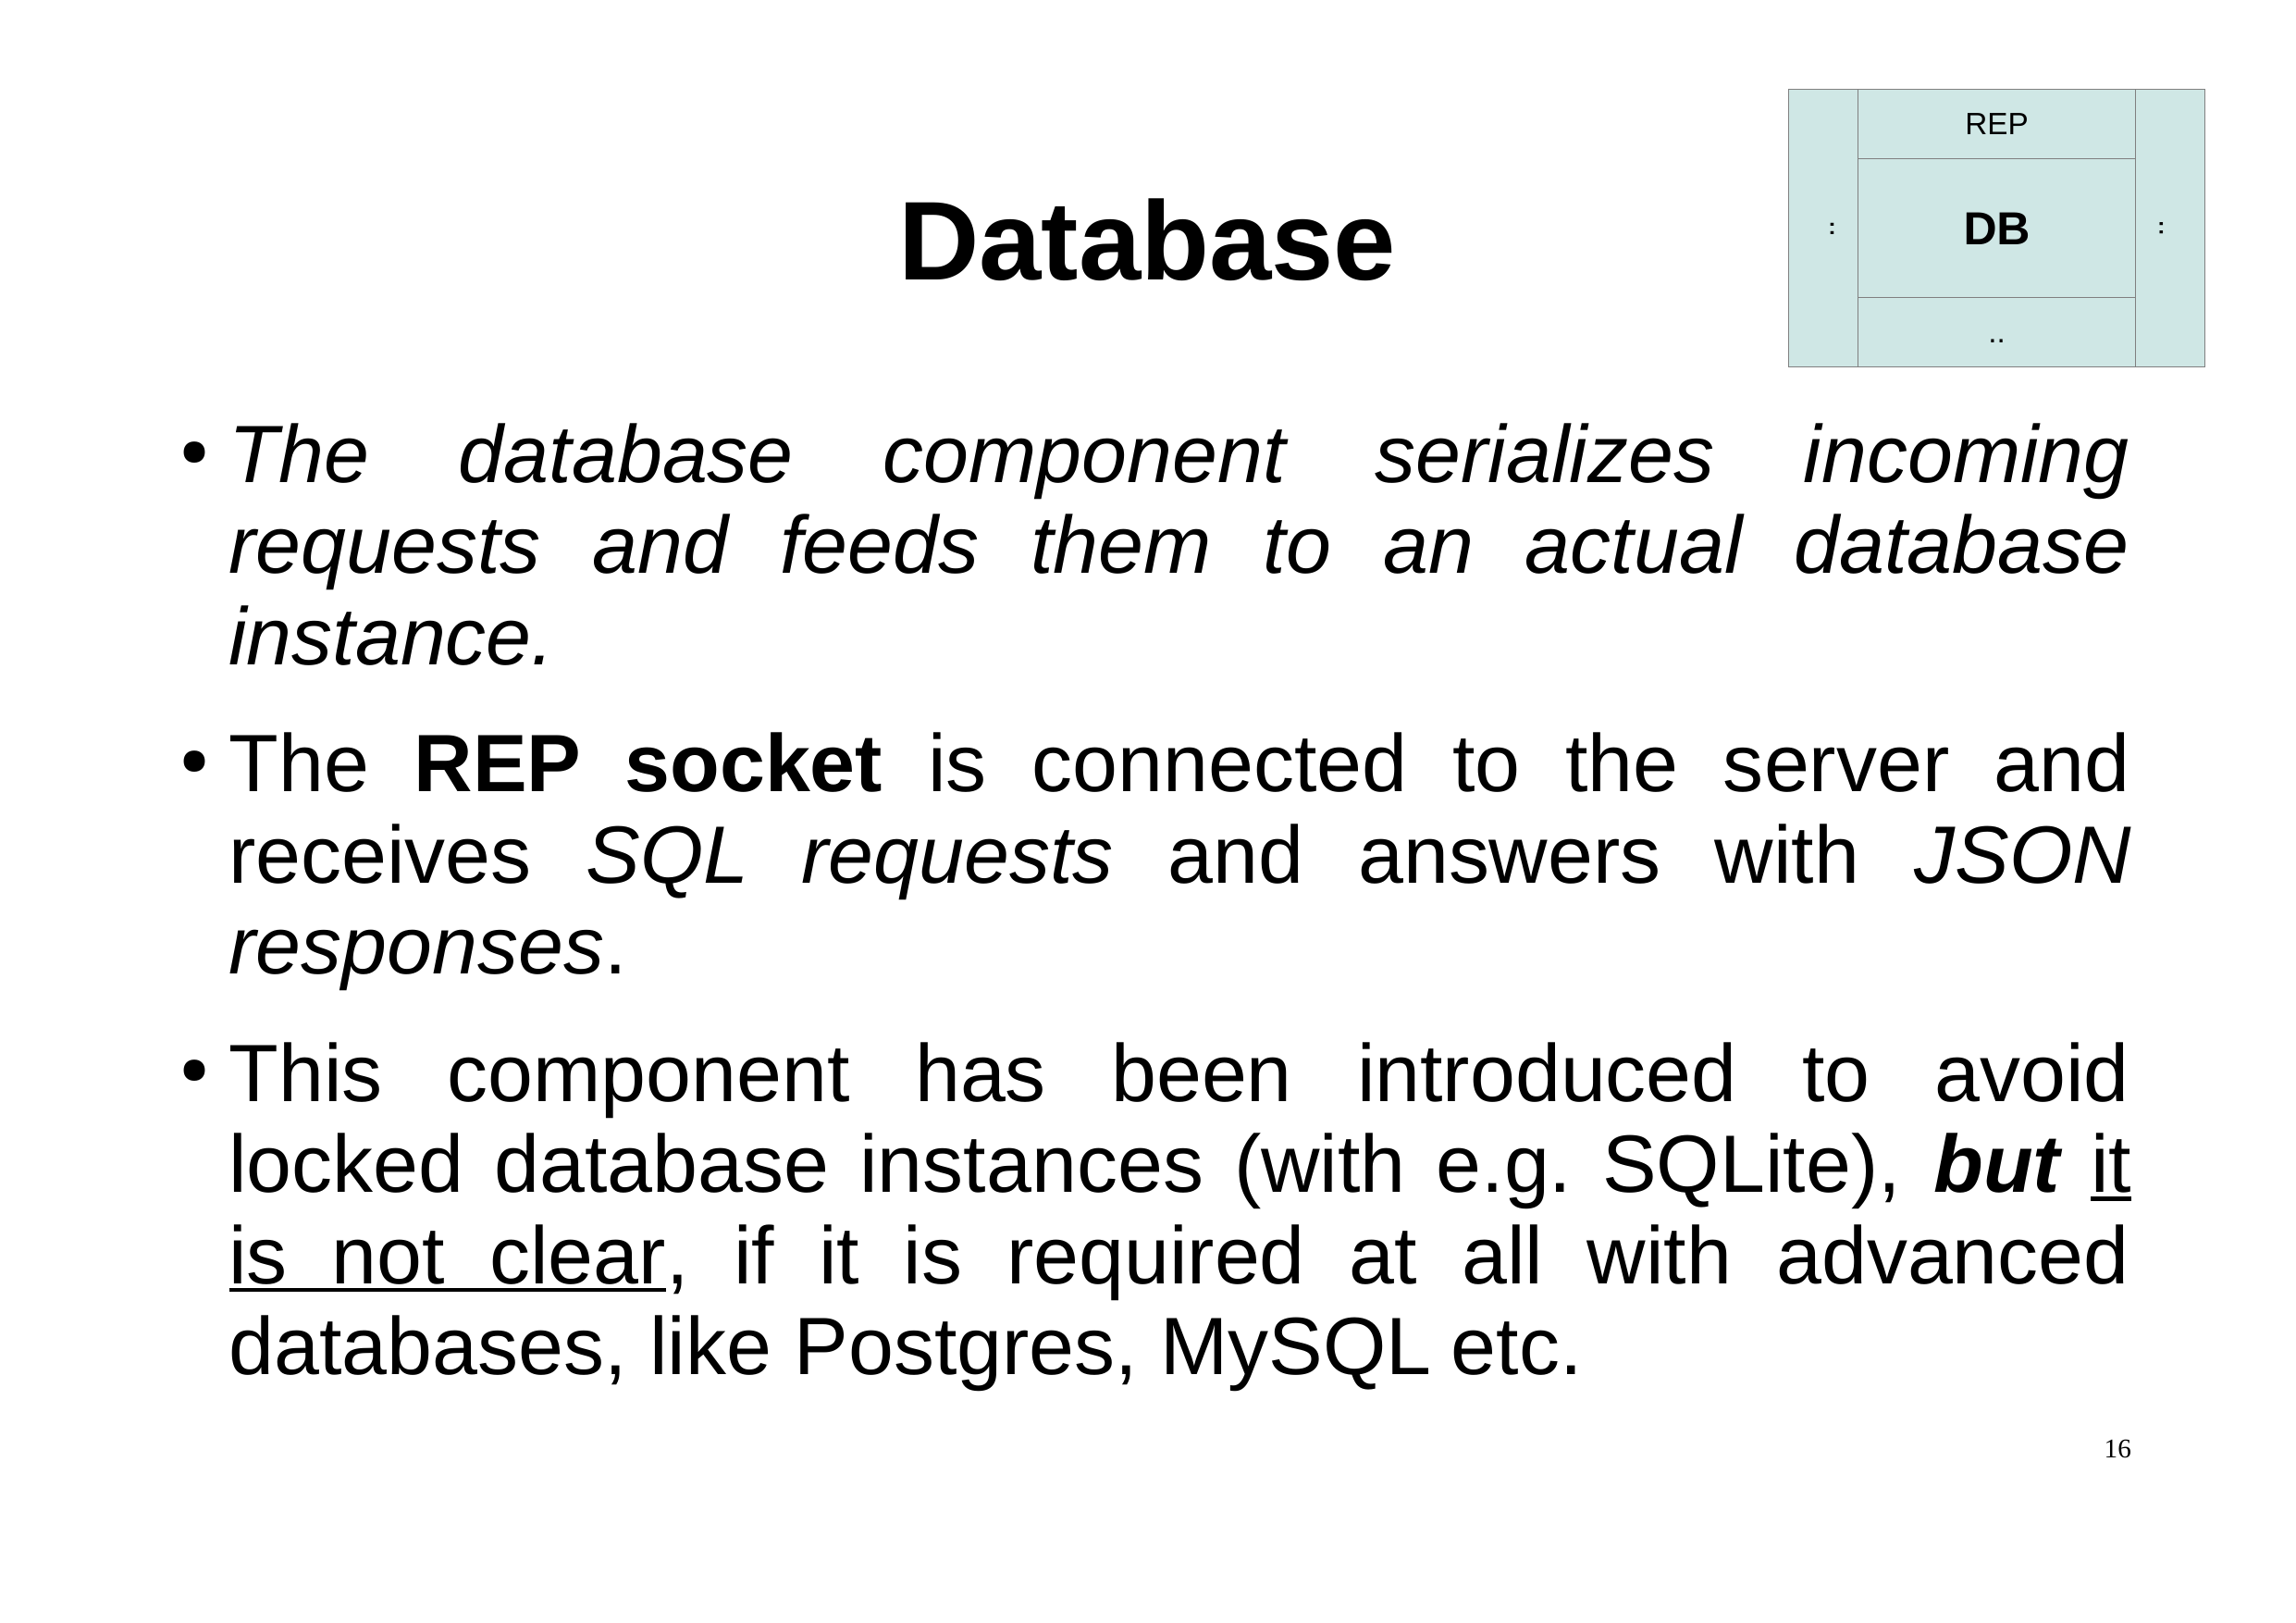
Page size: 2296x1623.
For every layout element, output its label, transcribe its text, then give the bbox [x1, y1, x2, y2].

text_box .. [2135, 89, 2205, 367]
text_box REP [1858, 89, 2136, 159]
text_box .. [2132, 297, 2136, 367]
text_box .. [1788, 89, 1858, 114]
list The database component serializes incoming requests and feeds them to an actual database instance. The REP socket is connected to the server and receives SQL requests and answers with JSON responses. This component has been introduced to avoid locked database instances (with e.g. SQLite), but it is not clear, if it is required at all with advanced databases, like Postgres, MySQL etc. [163, 408, 2132, 1408]
title Database [163, 114, 2132, 367]
